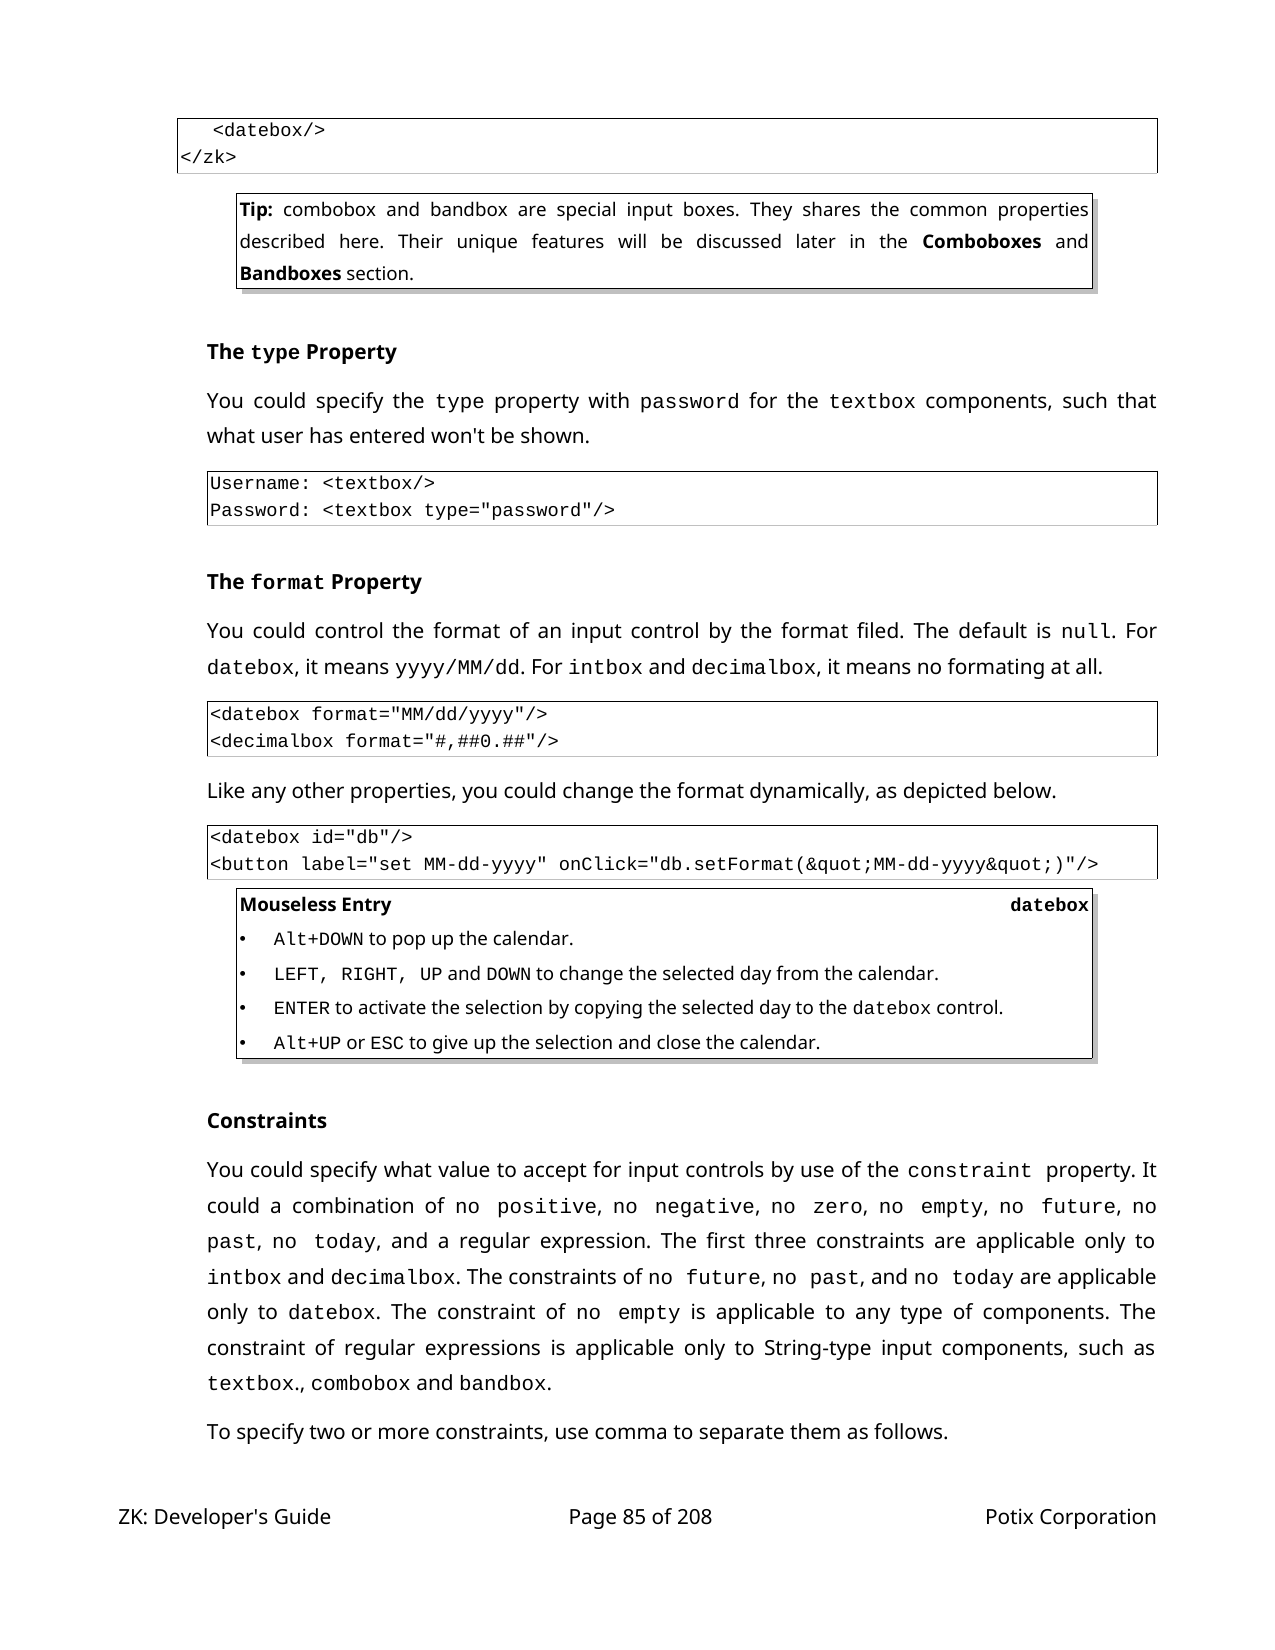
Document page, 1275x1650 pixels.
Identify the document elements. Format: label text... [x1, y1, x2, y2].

list LEFT, RIGHT, UP and DOWN to change the selected day from the calendar. [237, 957, 1092, 986]
text To specify two or more constraints, use comma to separate them as follows. [207, 1417, 1157, 1446]
text Username: <textbox/> [208, 472, 1157, 495]
subtitle The type Property [207, 337, 1157, 366]
text You could control the format of an input control by the format filed. The default is null. For datebox, it means yyyy/MM/dd. For intbox and decimalbox, it means no formating at all. [207, 617, 1157, 681]
text You could specify the type property with password for the textbox components, such that what user has entered won't be shown. [207, 386, 1157, 450]
text <datebox/> [178, 119, 1157, 142]
text Tip: combobox and bandbox are special input boxes. They shares the common properties described here. Their unique features will be discussed later in the Comboboxes and Bandboxes section. [237, 194, 1092, 288]
text Password: <textbox type="password"/> [208, 498, 1157, 525]
subtitle Constraints [207, 1107, 1157, 1135]
text <datebox id="db"/> <button label="set MM-dd-yyyy" onClick="db.setFormat(&quot;MM-dd-yyyy&quot;)"/> [208, 826, 1157, 879]
list Alt+UP or ESC to give up the selection and close the calendar. [237, 1026, 1092, 1058]
text <datebox format="MM/dd/yyyy"/> [208, 702, 1157, 726]
list ENTER to activate the selection by copying the selected day to the datebox control. [237, 992, 1092, 1021]
text </zk> [178, 145, 1157, 173]
text <decimalbox format="#,##0.##"/> [208, 728, 1157, 756]
text Like any other properties, you could change the format dynamically, as depicted below. [207, 776, 1157, 805]
text Mouseless Entry datebox [237, 889, 1092, 917]
subtitle The format Property [207, 567, 1157, 596]
list Alt+DOWN to pop up the calendar. [237, 923, 1092, 951]
text You could specify what value to accept for input controls by use of the constraint property. It could a combination of no positive, no negative, no zero, no empty, no future, no past, no today, and a regular expression. The first three constraints are applicable only to intbox and decimalbox. The constraints of no future, no past, and no today are applicable only to datebox. The constraint of no empty is applicable to any type of components. The constraint of regular expressions is applicable only to String-type input components, such as textbox., combobox and bandbox. [207, 1155, 1157, 1397]
